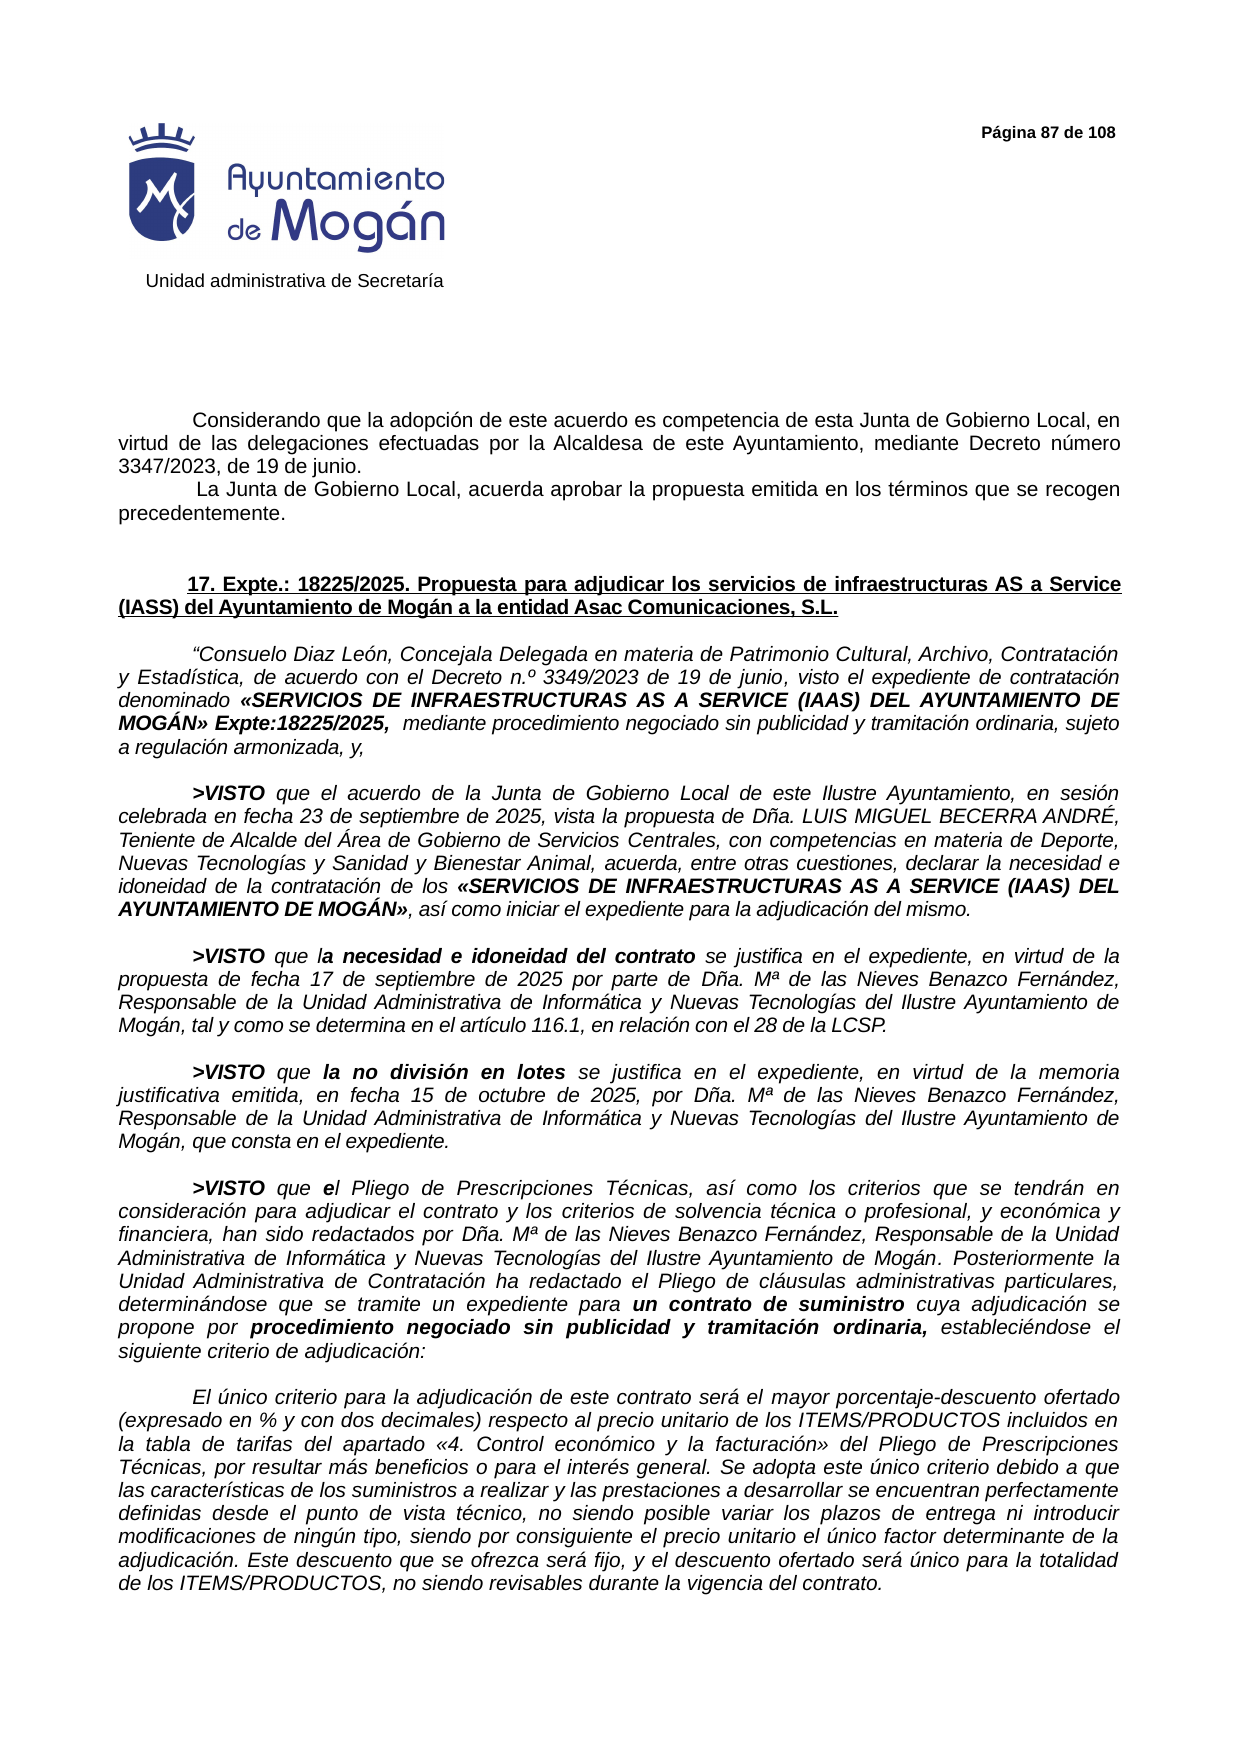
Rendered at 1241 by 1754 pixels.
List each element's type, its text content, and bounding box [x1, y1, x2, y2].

text El único criterio para la adjudicación de este contrato será el mayor porcentaje-descuento ofertado (expresado en % y con dos decimales) respecto al precio unitario de los ITEMS/PRODUCTOS incluidos en la tabla de tarifas del apartado «4. Control económico y la facturación» del Pliego de Prescripciones Técnicas, por resultar más beneficios o para el interés general. Se adopta este único criterio debido a que las características de los suministros a realizar y las prestaciones a desarrollar se encuentran perfectamente definidas desde el punto de vista técnico, no siendo posible variar los plazos de entrega ni introducir modificaciones de ningún tipo, siendo por consiguiente el precio unitario el único factor determinante de la adjudicación. Este descuento que se ofrezca será fijo, y el descuento ofertado será único para la totalidad de los ITEMS/PRODUCTOS, no siendo revisables durante la vigencia del contrato. [118, 1386, 1122, 1595]
text >VISTO que el acuerdo de la Junta de Gobierno Local de este Ilustre Ayuntamiento, en sesión celebrada en fecha 23 de septiembre de 2025, vista la propuesta de Dña. LUIS MIGUEL BECERRA ANDRÉ, Teniente de Alcalde del Área de Gobierno de Servicios Centrales, con competencias en materia de Deporte, Nuevas Tecnologías y Sanidad y Bienestar Animal, acuerda, entre otras cuestiones, declarar la necesidad e idoneidad de la contratación de los «SERVICIOS DE INFRAESTRUCTURAS AS A SERVICE (IAAS) DEL AYUNTAMIENTO DE MOGÁN», así como iniciar el expediente para la adjudicación del mismo. [118, 782, 1122, 921]
text “Consuelo Diaz León, Concejala Delegada en materia de Patrimonio Cultural, Archivo, Contratación y Estadística, de acuerdo con el Decreto n.º 3349/2023 de 19 de junio, visto el expediente de contratación denominado «SERVICIOS DE INFRAESTRUCTURAS AS A SERVICE (IAAS) DEL AYUNTAMIENTO DE MOGÁN» Expte:18225/2025, mediante procedimiento negociado sin publicidad y tramitación ordinaria, sujeto a regulación armonizada, y, [118, 642, 1122, 758]
picture [128, 123, 445, 259]
text >VISTO que el Pliego de Prescripciones Técnicas, así como los criterios que se tendrán en consideración para adjudicar el contrato y los criterios de solvencia técnica o profesional, y económica y financiera, han sido redactados por Dña. Mª de las Nieves Benazco Fernández, Responsable de la Unidad Administrativa de Informática y Nuevas Tecnologías del Ilustre Ayuntamiento de Mogán. Posteriormente la Unidad Administrativa de Contratación ha redactado el Pliego de cláusulas administrativas particulares, determinándose que se tramite un expediente para un contrato de suministro cuya adjudicación se propone por procedimiento negociado sin publicidad y tramitación ordinaria, estableciéndose el siguiente criterio de adjudicación: [118, 1177, 1122, 1362]
text >VISTO que la no división en lotes se justifica en el expediente, en virtud de la memoria justificativa emitida, en fecha 15 de octubre de 2025, por Dña. Mª de las Nieves Benazco Fernández, Responsable de la Unidad Administrativa de Informática y Nuevas Tecnologías del Ilustre Ayuntamiento de Mogán, que consta en el expediente. [118, 1060, 1122, 1153]
text >VISTO que la necesidad e idoneidad del contrato se justifica en el expediente, en virtud de la propuesta de fecha 17 de septiembre de 2025 por parte de Dña. Mª de las Nieves Benazco Fernández, Responsable de la Unidad Administrativa de Informática y Nuevas Tecnologías del Ilustre Ayuntamiento de Mogán, tal y como se determina en el artículo 116.1, en relación con el 28 de la LCSP. [118, 944, 1122, 1037]
text La Junta de Gobierno Local, acuerda aprobar la propuesta emitida en los términos que se recogen precedentemente. [118, 478, 1122, 524]
text 17. Expte.: 18225/2025. Propuesta para adjudicar los servicios de infraestructuras AS a Service (IASS) del Ayuntamiento de Mogán a la entidad Asac Comunicaciones, S.L. [118, 573, 1122, 619]
text Considerando que la adopción de este acuerdo es competencia de esta Junta de Gobierno Local, en virtud de las delegaciones efectuadas por la Alcaldesa de este Ayuntamiento, mediante Decreto número 3347/2023, de 19 de junio. [118, 408, 1122, 478]
